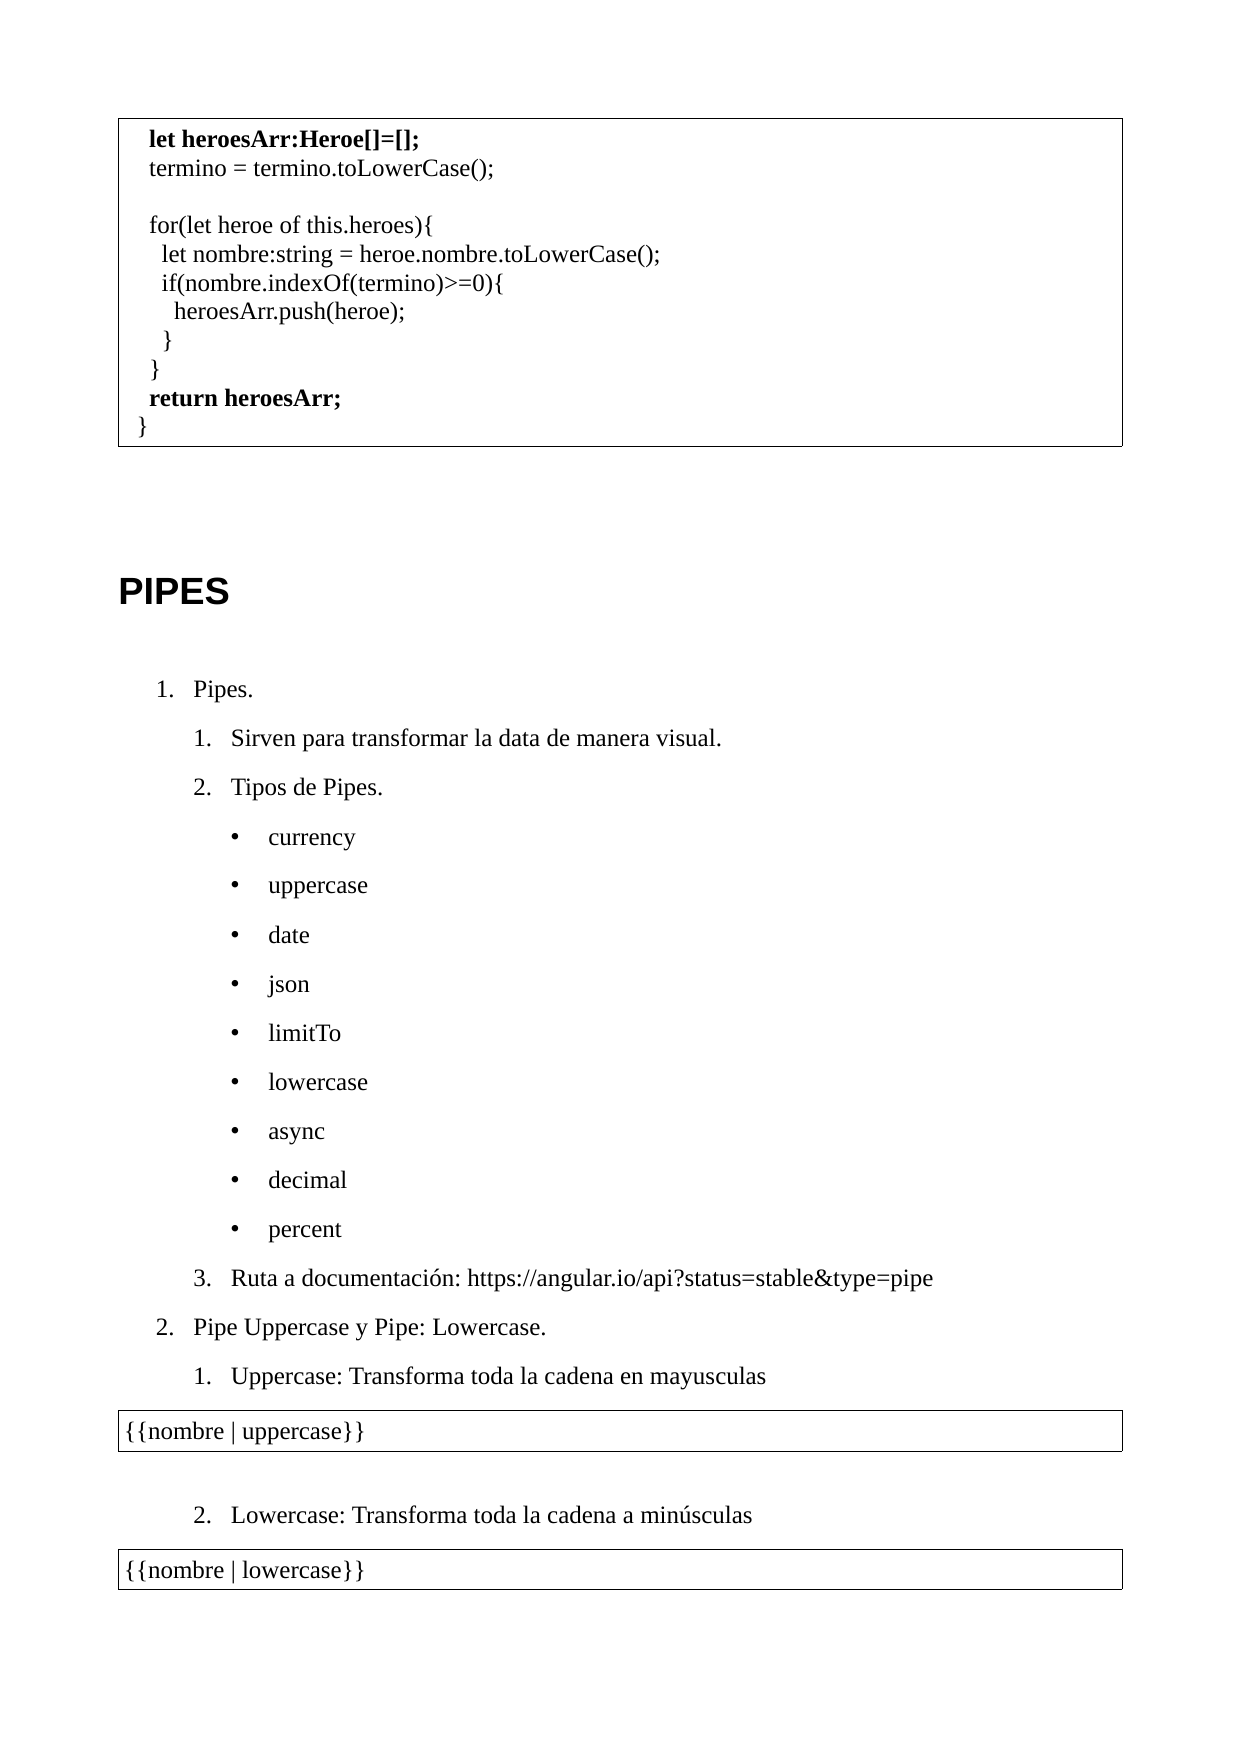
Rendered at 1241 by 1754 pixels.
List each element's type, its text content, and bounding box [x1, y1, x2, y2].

list Ruta a documentación: https://angular.io/api?status=stable&type=pipe [193, 1263, 1122, 1292]
table_header {{nombre | lowercase}} [119, 1550, 1122, 1589]
list Lowercase: Transforma toda la cadena a minúsculas [193, 1500, 1122, 1528]
list date [231, 920, 1122, 948]
list json [231, 969, 1122, 997]
list Pipe Uppercase y Pipe: Lowercase. [156, 1312, 1122, 1341]
list Uppercase: Transforma toda la cadena en mayusculas [193, 1361, 1122, 1390]
table_header let heroesArr:Heroe[]=[]; termino = termino.toLowerCase(); for(let heroe of this.heroes){ let nombre:string = heroe.nombre.toLowerCase(); if(nombre.indexOf(termino)>=0){ heroesArr.push(heroe); } } return heroesArr; } [119, 119, 1122, 446]
list async [231, 1116, 1122, 1145]
list lowercase [231, 1067, 1122, 1096]
list Pipes. [156, 674, 1122, 703]
list decimal [231, 1165, 1122, 1194]
list currency [231, 822, 1122, 850]
list Sirven para transformar la data de manera visual. [193, 723, 1122, 752]
list uppercase [231, 871, 1122, 899]
list Tipos de Pipes. [193, 772, 1122, 801]
list limitTo [231, 1018, 1122, 1047]
list percent [231, 1214, 1122, 1243]
table_header {{nombre | uppercase}} [119, 1411, 1122, 1451]
subtitle PIPES [118, 569, 1122, 613]
